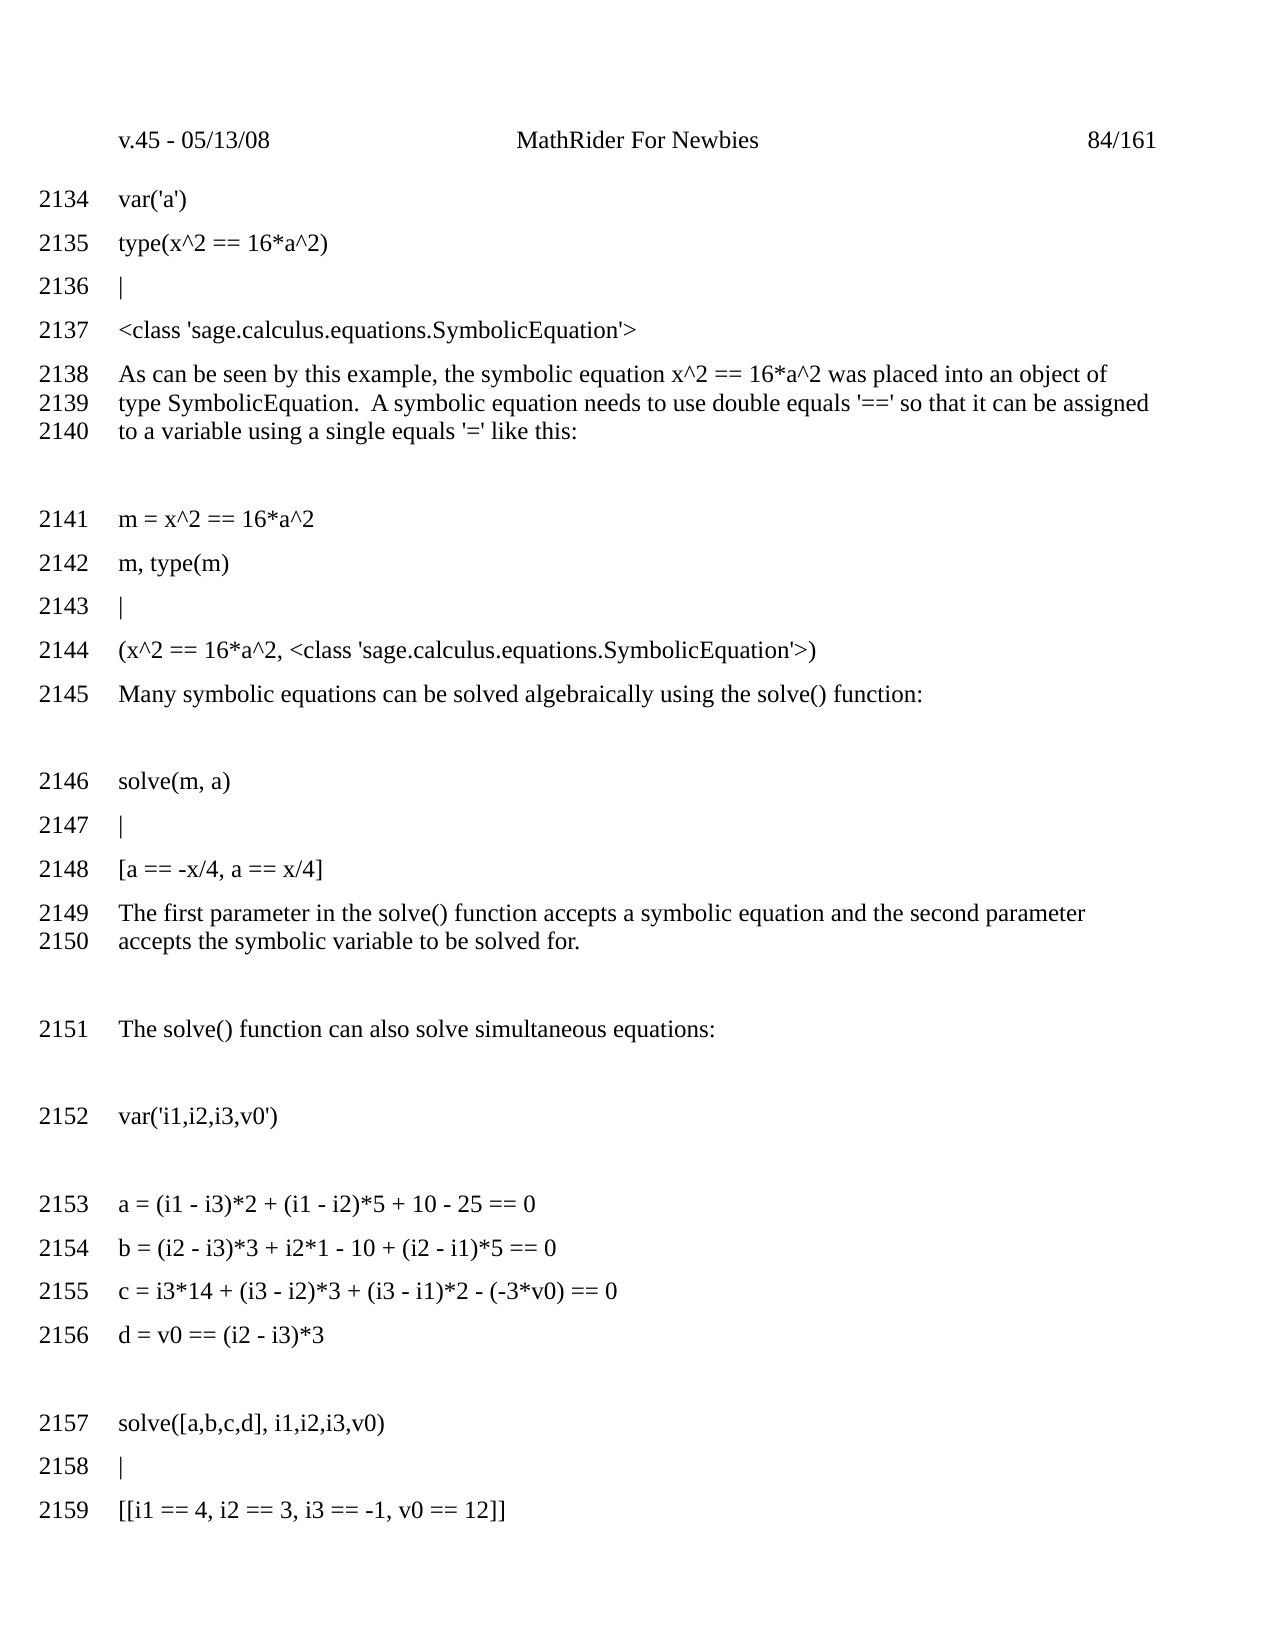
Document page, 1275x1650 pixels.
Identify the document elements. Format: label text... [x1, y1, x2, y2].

text b = (i2 - i3)*3 + i2*1 - 10 + (i2 - i1)*5 == 0 [118, 1233, 1157, 1261]
text solve(m, a) [118, 766, 1157, 795]
text d = v0 == (i2 - i3)*3 [118, 1320, 1157, 1349]
text | [118, 810, 1157, 839]
text | [118, 591, 1157, 620]
text solve([a,b,c,d], i1,i2,i3,v0) [118, 1408, 1157, 1436]
text c = i3*14 + (i3 - i2)*3 + (i3 - i1)*2 - (-3*v0) == 0 [118, 1276, 1157, 1305]
text m = x^2 == 16*a^2 [118, 504, 1157, 533]
text (x^2 == 16*a^2, <class 'sage.calculus.equations.SymbolicEquation'>) [118, 635, 1157, 664]
text m, type(m) [118, 548, 1157, 576]
text As can be seen by this example, the symbolic equation x^2 == 16*a^2 was placed into an object of type SymbolicEquation. A symbolic equation needs to use double equals '==' so that it can be assigned to a variable using a single equals '=' like this: [118, 359, 1157, 445]
text a = (i1 - i3)*2 + (i1 - i2)*5 + 10 - 25 == 0 [118, 1189, 1157, 1218]
text | [118, 1451, 1157, 1480]
text var('a') [118, 184, 1157, 213]
text The first parameter in the solve() function accepts a symbolic equation and the second parameter accepts the symbolic variable to be solved for. [118, 898, 1157, 955]
text [[i1 == 4, i2 == 3, i3 == -1, v0 == 12]] [118, 1495, 1157, 1524]
text | [118, 271, 1157, 300]
text <class 'sage.calculus.equations.SymbolicEquation'> [118, 315, 1157, 344]
text The solve() function can also solve simultaneous equations: [118, 1014, 1157, 1043]
text Many symbolic equations can be solved algebraically using the solve() function: [118, 679, 1157, 708]
text [a == -x/4, a == x/4] [118, 854, 1157, 883]
text type(x^2 == 16*a^2) [118, 228, 1157, 256]
text var('i1,i2,i3,v0') [118, 1101, 1157, 1130]
